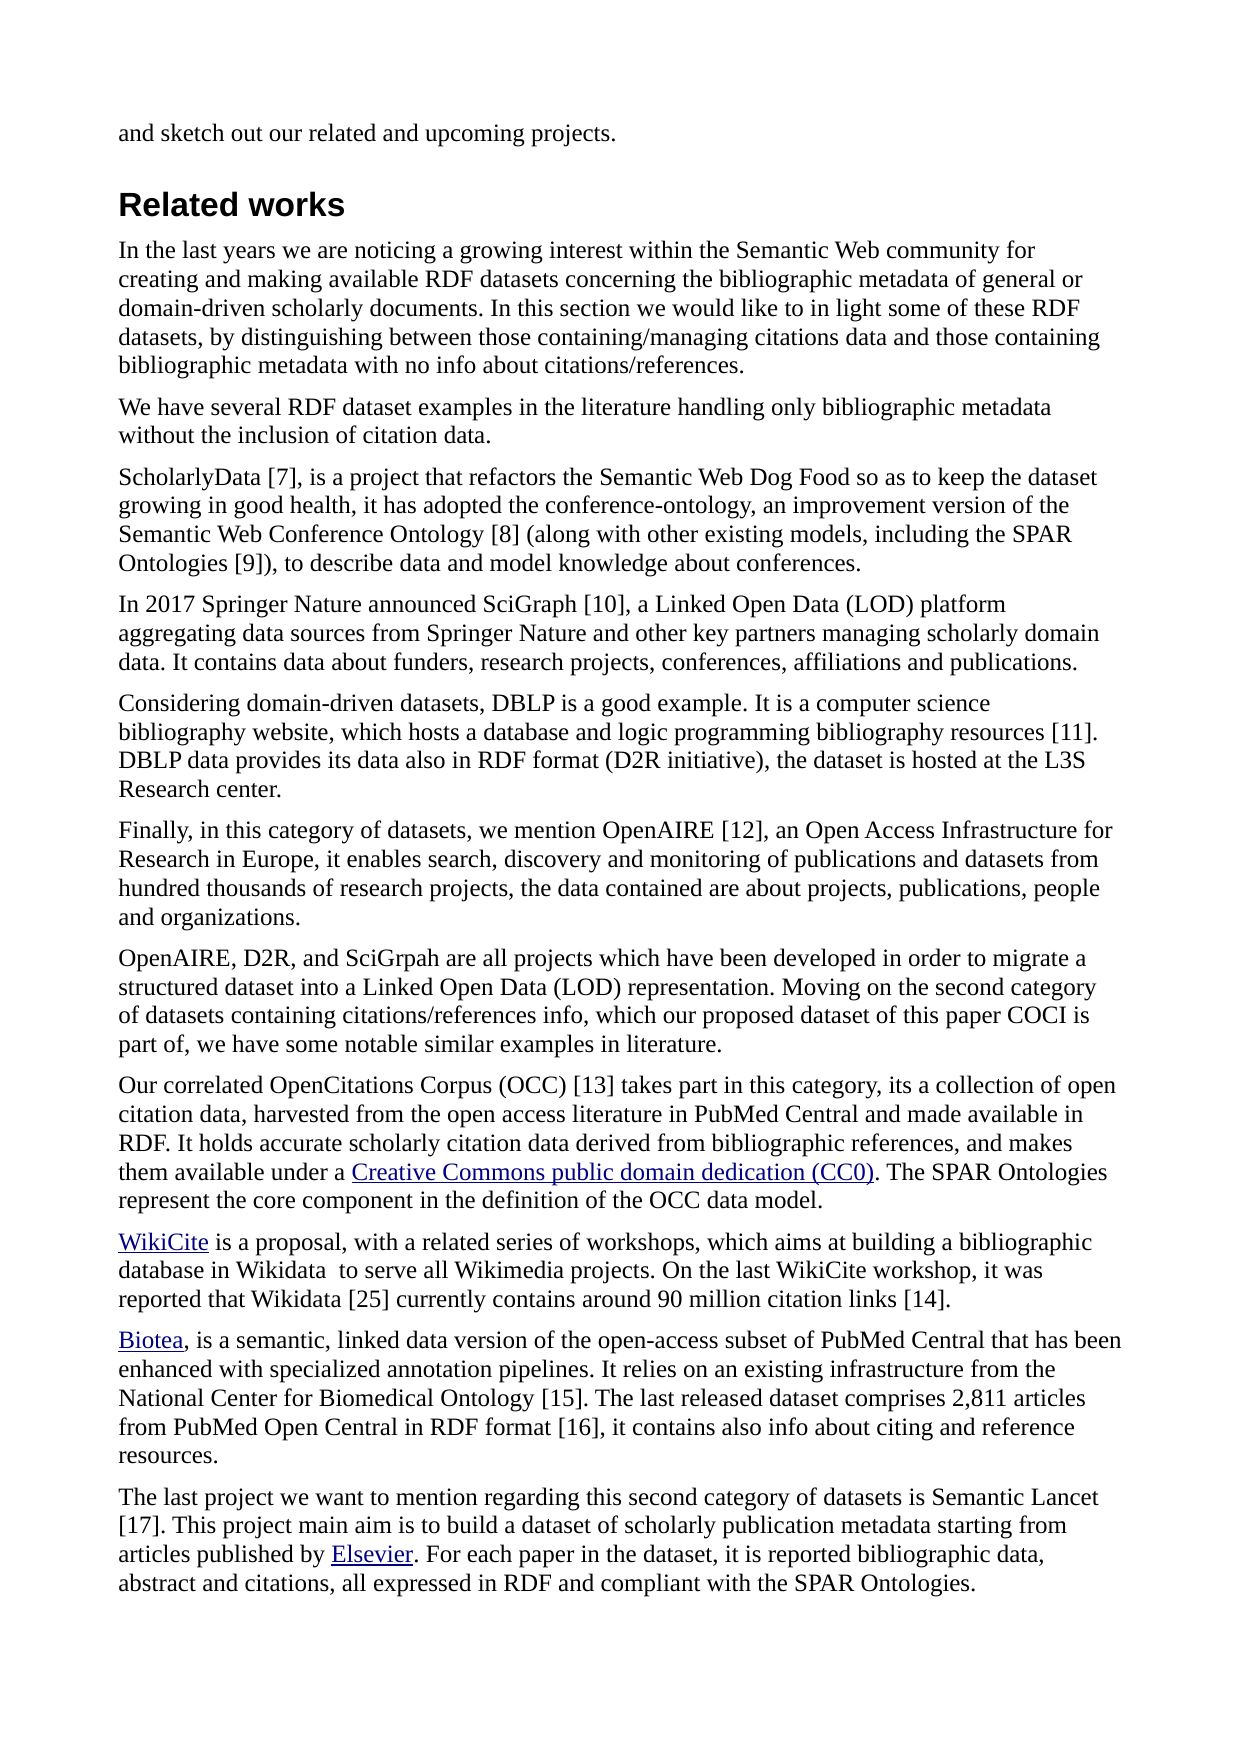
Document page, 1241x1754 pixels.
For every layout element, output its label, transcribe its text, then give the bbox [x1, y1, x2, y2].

text WikiCite is a proposal, with a related series of workshops, which aims at building a bibliographic database in Wikidata to serve all Wikimedia projects. On the last WikiCite workshop, it was reported that Wikidata [25] currently contains around 90 million citation links [14]. [118, 1227, 1122, 1313]
text Finally, in this category of datasets, we mention OpenAIRE [12], an Open Access Infrastructure for Research in Europe, it enables search, discovery and monitoring of publications and datasets from hundred thousands of research projects, the data contained are about projects, publications, people and organizations. [118, 816, 1122, 931]
text OpenAIRE, D2R, and SciGrpah are all projects which have been developed in order to migrate a structured dataset into a Linked Open Data (LOD) representation. Moving on the second category of datasets containing citations/references info, which our proposed dataset of this paper COCI is part of, we have some notable similar examples in literature. [118, 943, 1122, 1058]
text The last project we want to mention regarding this second category of datasets is Semantic Lancet [17]. This project main aim is to build a dataset of scholarly publication metadata starting from articles published by Elsevier. For each paper in the dataset, it is reported bibliographic data, abstract and citations, all expressed in RDF and compliant with the SPAR Ontologies. [118, 1482, 1122, 1597]
text ScholarlyData [7], is a project that refactors the Semantic Web Dog Food so as to keep the dataset growing in good health, it has adopted the conference-ontology, an improvement version of the Semantic Web Conference Ontology [8] (along with other existing models, including the SPAR Ontologies [9]), to describe data and model knowledge about conferences. [118, 462, 1122, 577]
text We have several RDF dataset examples in the literature handling only bibliographic metadata without the inclusion of citation data. [118, 392, 1122, 449]
text and sketch out our related and upcoming projects. [118, 118, 1122, 147]
subtitle Related works [118, 184, 1122, 223]
text Biotea, is a semantic, linked data version of the open-access subset of PubMed Central that has been enhanced with specialized annotation pipelines. It relies on an existing infrastructure from the National Center for Biomedical Ontology [15]. The last released dataset comprises 2,811 articles from PubMed Open Central in RDF format [16], it contains also info about citing and reference resources. [118, 1326, 1122, 1469]
text In 2017 Springer Nature announced SciGraph [10], a Linked Open Data (LOD) platform aggregating data sources from Springer Nature and other key partners managing scholarly domain data. It contains data about funders, research projects, conferences, affiliations and publications. [118, 589, 1122, 676]
text Considering domain-driven datasets, DBLP is a good example. It is a computer science bibliography website, which hosts a database and logic programming bibliography resources [11]. DBLP data provides its data also in RDF format (D2R initiative), the dataset is hosted at the L3S Research center. [118, 688, 1122, 803]
text Our correlated OpenCitations Corpus (OCC) [13] takes part in this category, its a collection of open citation data, harvested from the open access literature in PubMed Central and made available in RDF. It holds accurate scholarly citation data derived from bibliographic references, and makes them available under a Creative Commons public domain dedication (CC0). The SPAR Ontologies represent the core component in the definition of the OCC data model. [118, 1071, 1122, 1214]
